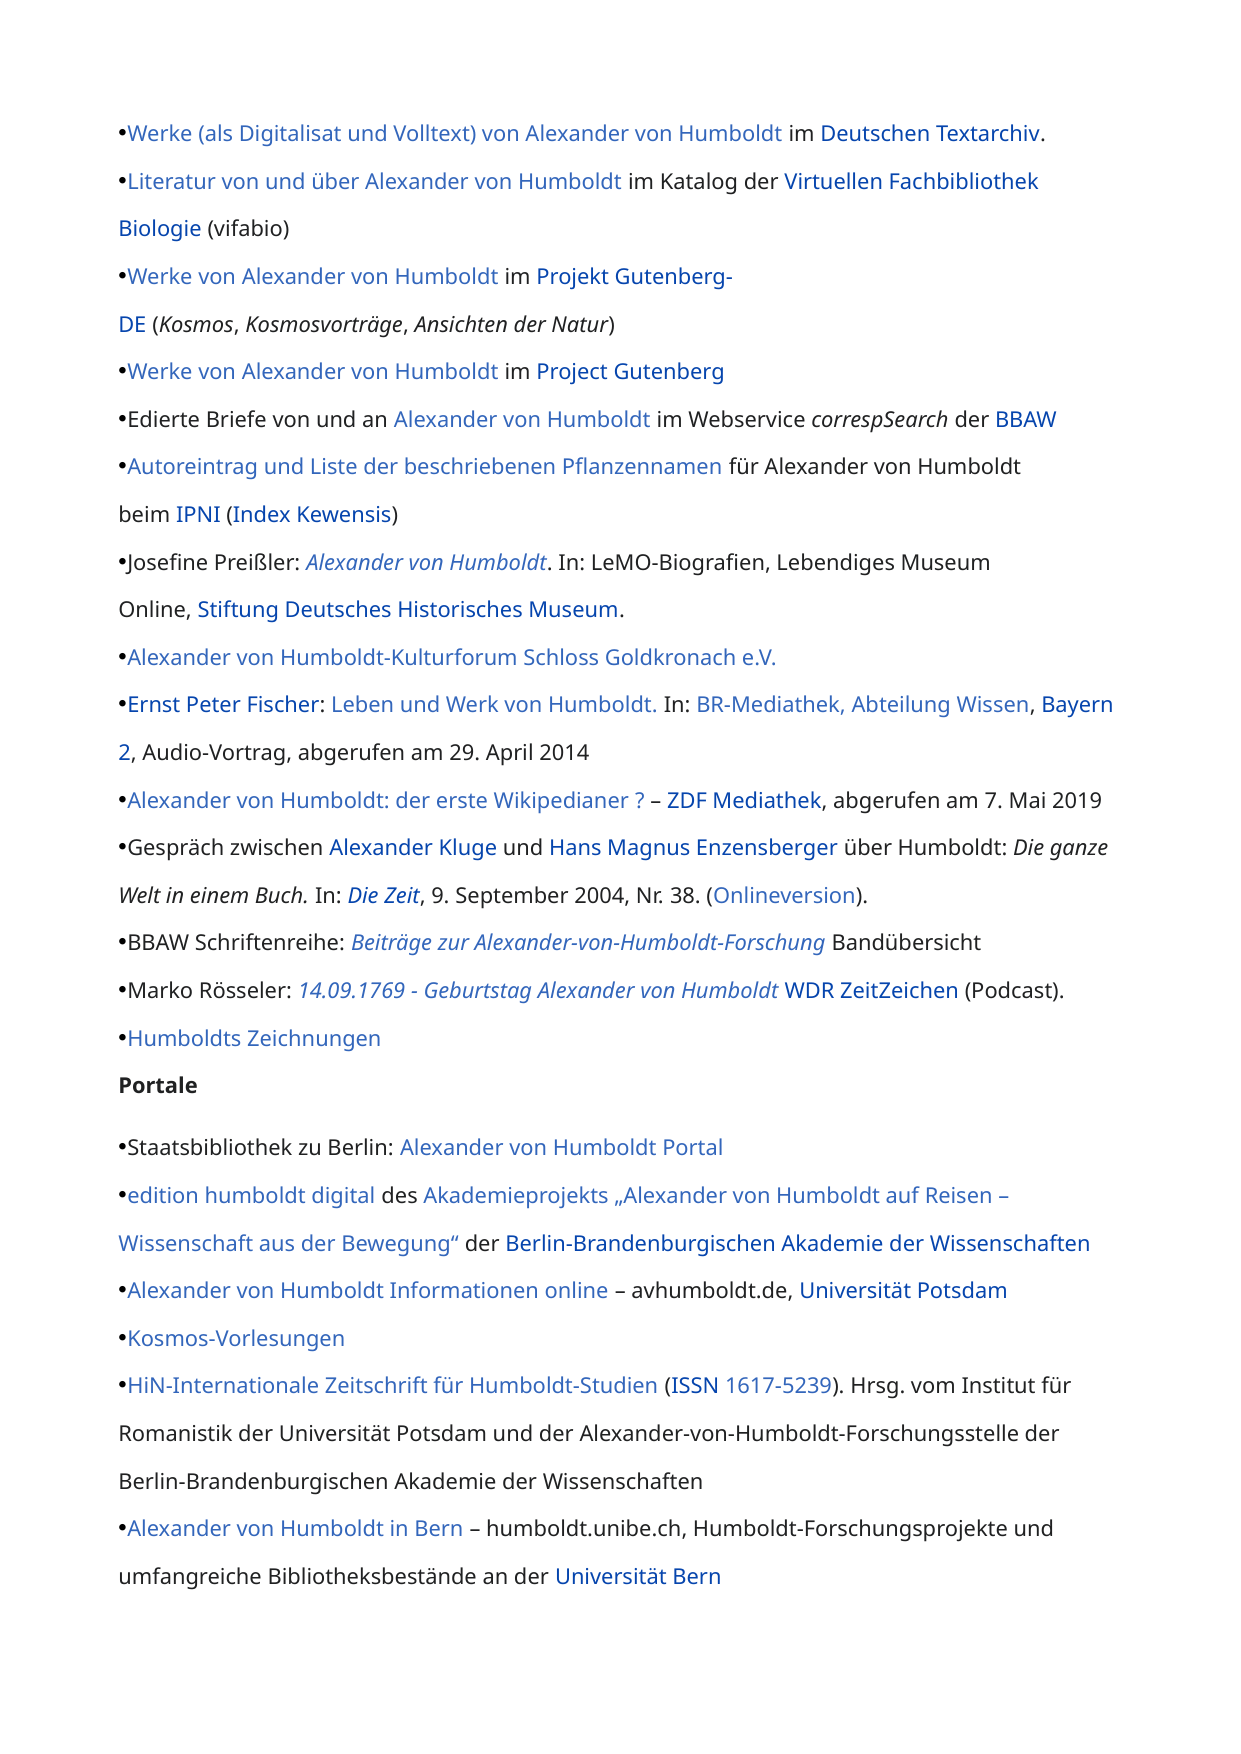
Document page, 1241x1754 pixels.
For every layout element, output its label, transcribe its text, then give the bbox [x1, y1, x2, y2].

list Alexander von Humboldt in Bern – humboldt.unibe.ch, Humboldt-Forschungsprojekte und umfangreiche Bibliotheksbestände an der Universität Bern [118, 1513, 1122, 1591]
list Werke von Alexander von Humboldt im Projekt Gutenberg-DE (Kosmos, Kosmosvorträge, Ansichten der Natur) [118, 261, 1122, 338]
list Edierte Briefe von und an Alexander von Humboldt im Webservice correspSearch der BBAW [118, 404, 1122, 433]
text Portale [118, 1070, 1122, 1100]
list Gespräch zwischen Alexander Kluge und Hans Magnus Enzensberger über Humboldt: Die ganze Welt in einem Buch. In: Die Zeit, 9. September 2004, Nr. 38. (Onlineversion). [118, 832, 1122, 909]
list Alexander von Humboldt Informationen online – avhumboldt.de, Universität Potsdam [118, 1275, 1122, 1305]
list Ernst Peter Fischer: Leben und Werk von Humboldt. In: BR-Mediathek, Abteilung Wissen, Bayern 2, Audio-Vortrag, abgerufen am 29. April 2014 [118, 689, 1122, 767]
list Alexander von Humboldt-Kulturforum Schloss Goldkronach e.V. [118, 642, 1122, 672]
list Josefine Preißler: Alexander von Humboldt. In: LeMO-Biografien, Lebendiges Museum Online, Stiftung Deutsches Historisches Museum. [118, 547, 1122, 624]
list Werke (als Digitalisat und Volltext) von Alexander von Humboldt im Deutschen Textarchiv. [118, 118, 1122, 148]
list Literatur von und über Alexander von Humboldt im Katalog der Virtuellen Fachbibliothek Biologie (vifabio) [118, 166, 1122, 243]
list edition humboldt digital des Akademieprojekts „Alexander von Humboldt auf Reisen – Wissenschaft aus der Bewegung“ der Berlin-Brandenburgischen Akademie der Wissenschaften [118, 1180, 1122, 1257]
list Marko Rösseler: 14.09.1769 - Geburtstag Alexander von Humboldt WDR ZeitZeichen (Podcast). [118, 975, 1122, 1005]
list Humboldts Zeichnungen [118, 1023, 1122, 1052]
list Alexander von Humboldt: der erste Wikipedianer ? – ZDF Mediathek, abgerufen am 7. Mai 2019 [118, 784, 1122, 814]
list BBAW Schriftenreihe: Beiträge zur Alexander-von-Humboldt-Forschung Bandübersicht [118, 927, 1122, 957]
list Staatsbibliothek zu Berlin: Alexander von Humboldt Portal [118, 1132, 1122, 1162]
list Autoreintrag und Liste der beschriebenen Pflanzennamen für Alexander von Humboldt beim IPNI (Index Kewensis) [118, 451, 1122, 529]
list Kosmos-Vorlesungen [118, 1323, 1122, 1353]
list HiN-Internationale Zeitschrift für Humboldt-Studien (ISSN 1617-5239). Hrsg. vom Institut für Romanistik der Universität Potsdam und der Alexander-von-Humboldt-Forschungsstelle der Berlin-Brandenburgischen Akademie der Wissenschaften [118, 1370, 1122, 1495]
list Werke von Alexander von Humboldt im Project Gutenberg [118, 356, 1122, 386]
